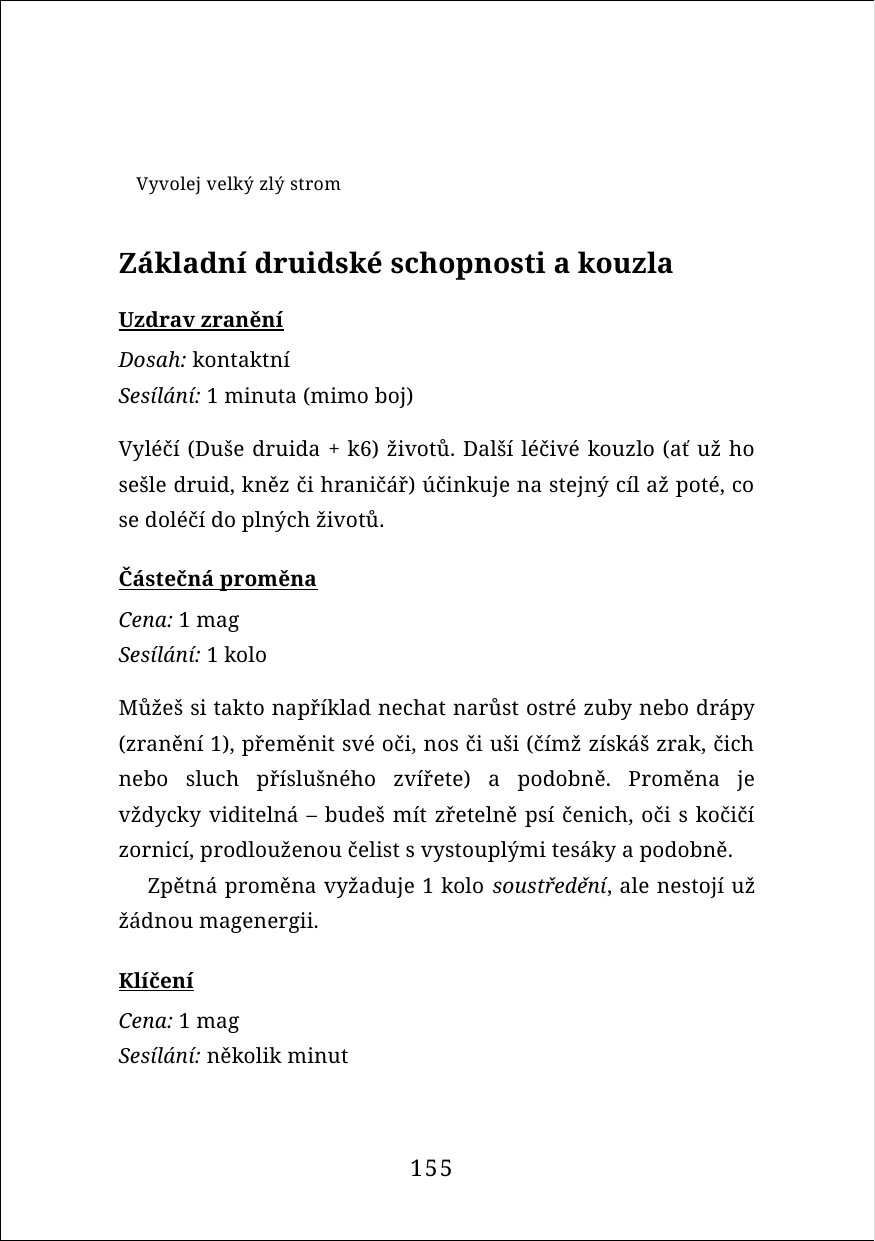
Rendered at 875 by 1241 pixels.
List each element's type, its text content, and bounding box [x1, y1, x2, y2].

text Vyvolej velký zlý strom [136, 172, 756, 196]
text Vyléčí (Duše druida + k6) životů. Další léčivé kouzlo (ať už ho sešle druid, kněz či hraničář) účinkuje na stejný cíl až poté, co se doléčí do plných životů. [118, 434, 756, 534]
text Dosah: kontaktní Sesílání: 1 minuta (mimo boj) [118, 346, 756, 409]
subtitle Uzdrav zranění [118, 305, 756, 334]
subtitle Klíčení [118, 966, 756, 994]
subtitle Částečná proměna [118, 564, 756, 593]
text Cena: 1 mag Sesílání: několik minut [118, 1006, 756, 1070]
text Můžeš si takto například nechat narůst ostré zuby nebo drápy (zranění 1), přeměnit své oči, nos či uši (čímž získáš zrak, čich nebo sluch příslušného zvířete) a podobně. Proměna je vždycky viditelná – budeš mít zřetelně psí čenich, oči s kočičí zornicí, prodlouženou čelist s vystouplými tesáky a podobně. Zpětná proměna vyžaduje 1 kolo soustředění, ale nestojí už žádnou magenergii. [118, 693, 756, 935]
subtitle Základní druidské schopnosti a kouzla [118, 243, 756, 282]
text Cena: 1 mag Sesílání: 1 kolo [118, 605, 756, 669]
